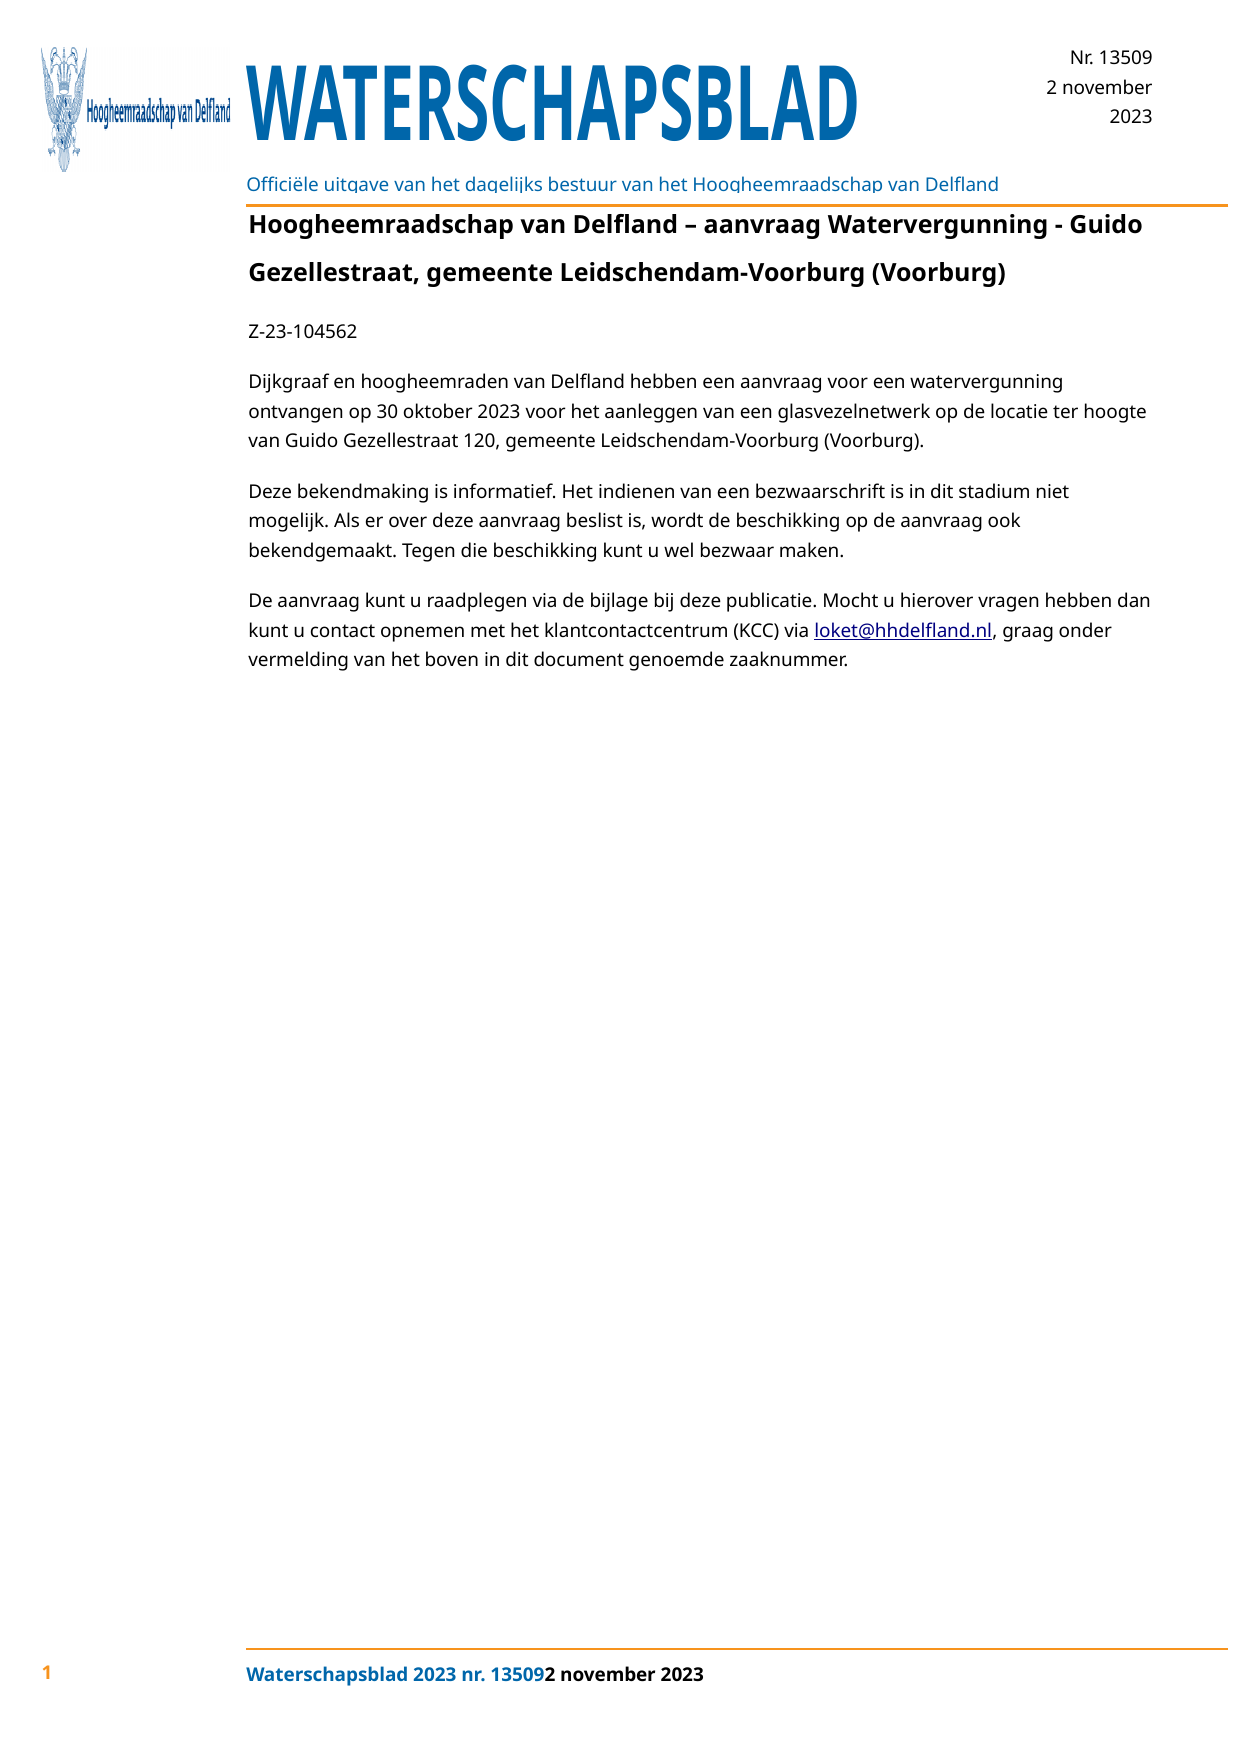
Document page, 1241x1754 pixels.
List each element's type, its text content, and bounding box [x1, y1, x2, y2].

text Z-23-104562 [248, 318, 1152, 344]
text Hoogheemraadschap van Delfland – aanvraag Watervergunning - Guido Gezellestraat, gemeente Leidschendam-Voorburg (Voorburg) [248, 207, 1152, 288]
text Dijkgraaf en hoogheemraden van Delfland hebben een aanvraag voor een watervergunning ontvangen op 30 oktober 2023 voor het aanleggen van een glasvezelnetwerk op de locatie ter hoogte van Guido Gezellestraat 120, gemeente Leidschendam-Voorburg (Voorburg). [248, 368, 1152, 453]
text Deze bekendmaking is informatief. Het indienen van een bezwaarschrift is in dit stadium niet mogelijk. Als er over deze aanvraag beslist is, wordt de beschikking op de aanvraag ook bekendgemaakt. Tegen die beschikking kunt u wel bezwaar maken. [248, 478, 1152, 563]
picture [41, 47, 231, 172]
text De aanvraag kunt u raadplegen via de bijlage bij deze publicatie. Mocht u hierover vragen hebben dan kunt u contact opnemen met het klantcontactcentrum (KCC) via loket@hhdelfland.nl, graag onder vermelding van het boven in dit document genoemde zaaknummer. [248, 587, 1152, 672]
